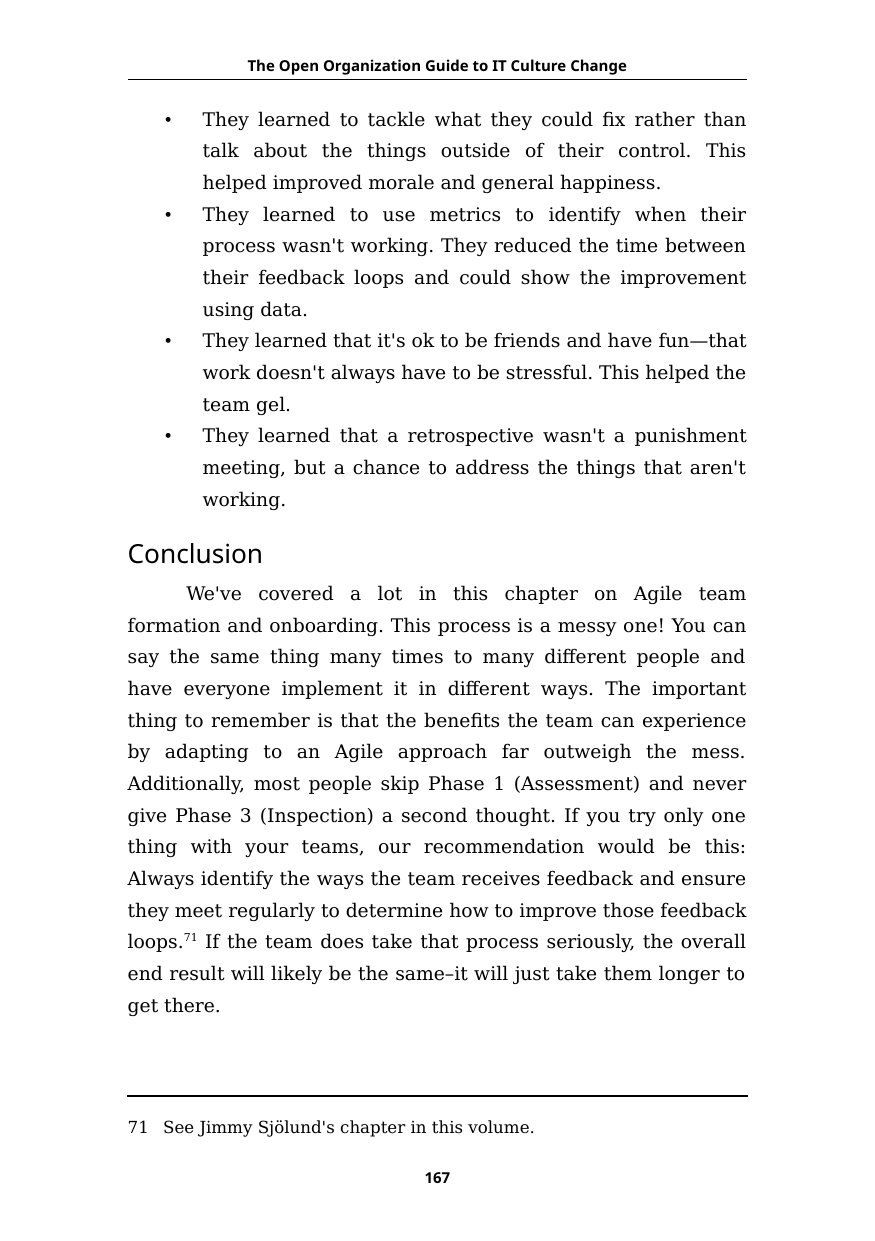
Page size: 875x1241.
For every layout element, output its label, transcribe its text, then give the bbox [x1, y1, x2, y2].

list They learned to use metrics to identify when their process wasn't working. They reduced the time between their feedback loops and could show the improvement using data. [165, 204, 747, 321]
list They learned to tackle what they could fix rather than talk about the things outside of their control. This helped improved morale and general happiness. [165, 109, 747, 194]
list They learned that a retrospective wasn't a punishment meeting, but a chance to address the things that aren't working. [165, 425, 747, 511]
subtitle Conclusion [127, 535, 747, 571]
list They learned that it's ok to be friends and have fun—that work doesn't always have to be stressful. This helped the team gel. [165, 330, 747, 416]
text See Jimmy Sjölund's chapter in this volume. [127, 1118, 747, 1138]
text We've covered a lot in this chapter on Agile team formation and onboarding. This process is a messy one! You can say the same thing many times to many different people and have everyone implement it in different ways. The important thing to remember is that the benefits the team can experience by adapting to an Agile approach far outweigh the mess. Additionally, most people skip Phase 1 (Assessment) and never give Phase 3 (Inspection) a second thought. If you try only one thing with your teams, our recommendation would be this: Always identify the ways the team receives feedback and ensure they meet regularly to determine how to improve those feedback loops. If the team does take that process seriously, the overall end result will likely be the same–it will just take them longer to get there. [127, 583, 747, 1017]
